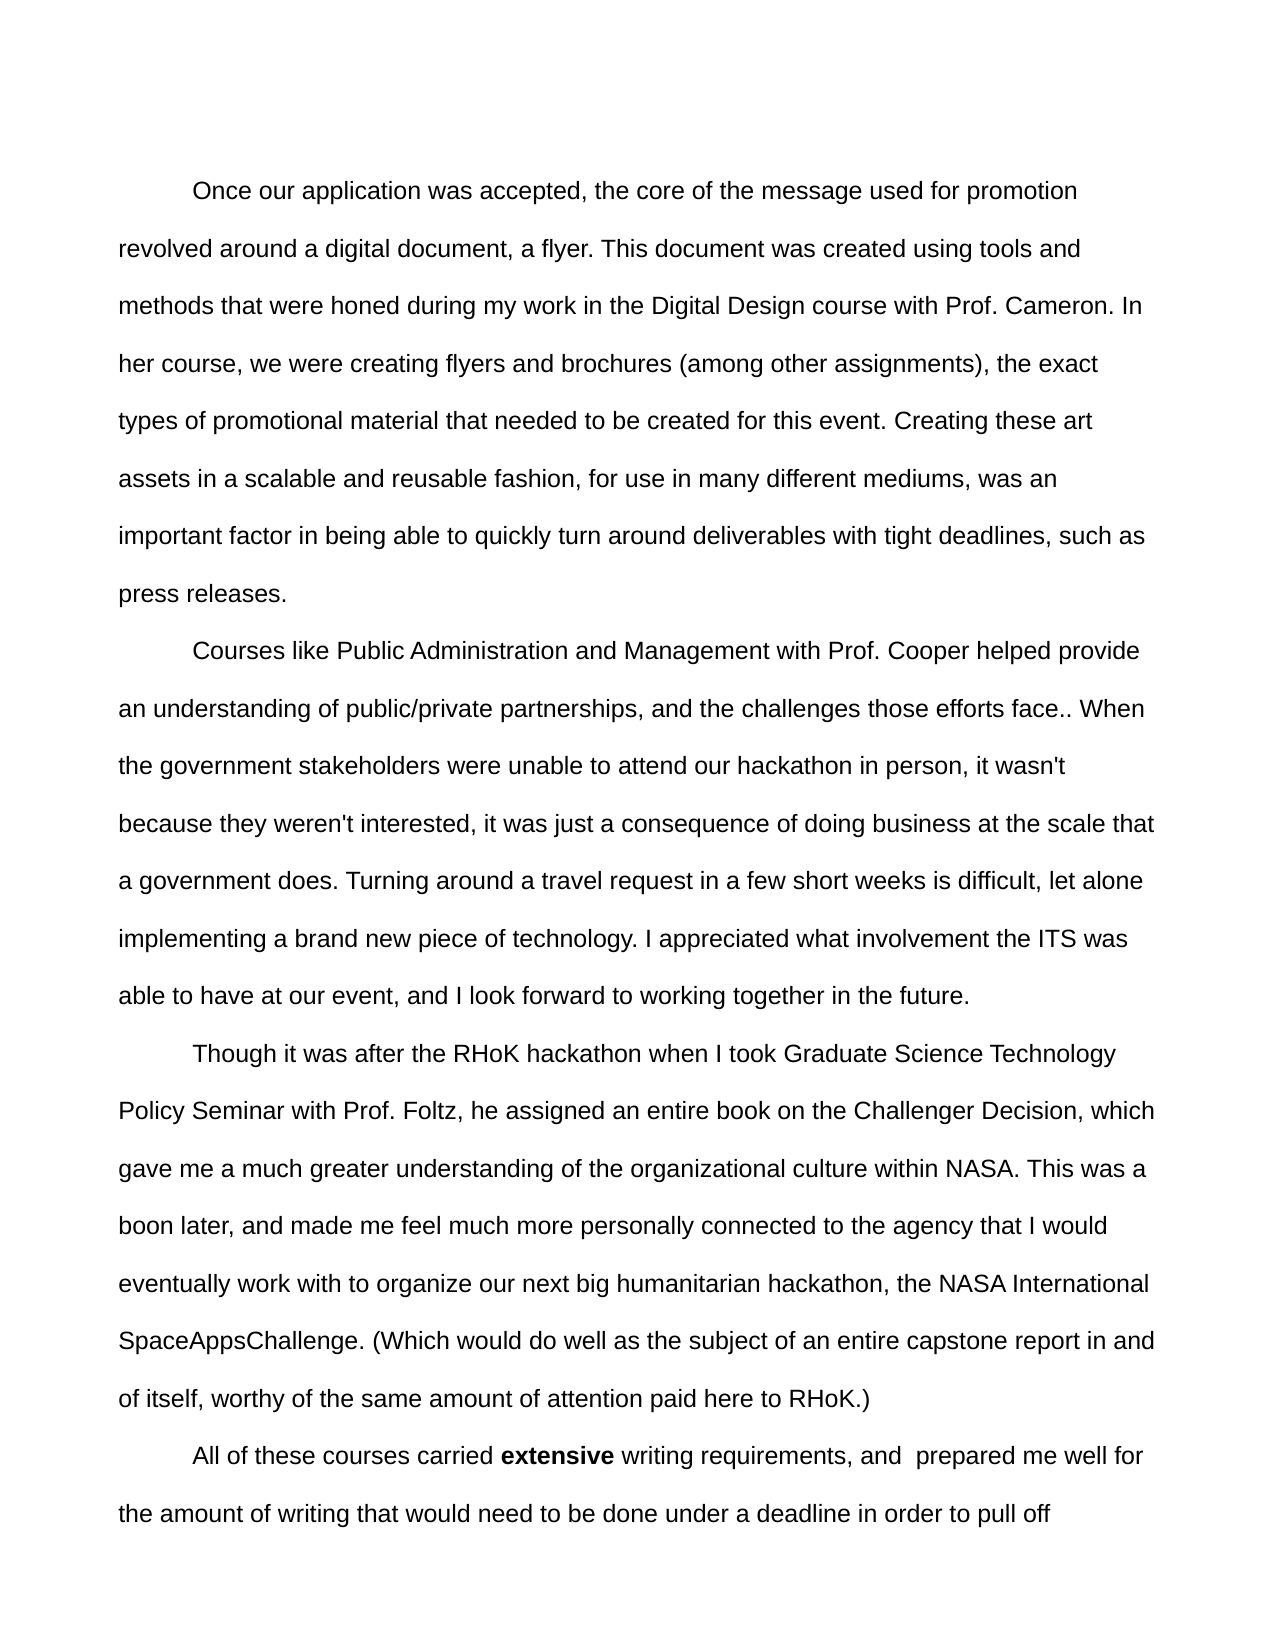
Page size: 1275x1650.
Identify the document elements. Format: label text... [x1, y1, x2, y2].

text Once our application was accepted, the core of the message used for promotion revolved around a digital document, a flyer. This document was created using tools and methods that were honed during my work in the Digital Design course with Prof. Cameron. In her course, we were creating flyers and brochures (among other assignments), the exact types of promotional material that needed to be created for this event. Creating these art assets in a scalable and reusable fashion, for use in many different mediums, was an important factor in being able to quickly turn around deliverables with tight deadlines, such as press releases. [118, 176, 1157, 608]
text Courses like Public Administration and Management with Prof. Cooper helped provide an understanding of public/private partnerships, and the challenges those efforts face.. When the government stakeholders were unable to attend our hackathon in person, it wasn't because they weren't interested, it was just a consequence of doing business at the scale that a government does. Turning around a travel request in a few short weeks is difficult, let alone implementing a brand new piece of technology. I appreciated what involvement the ITS was able to have at our event, and I look forward to working together in the future. [118, 636, 1157, 1010]
text All of these courses carried extensive writing requirements, and prepared me well for the amount of writing that would need to be done under a deadline in order to pull off [118, 1441, 1157, 1528]
text Though it was after the RHoK hackathon when I took Graduate Science Technology Policy Seminar with Prof. Foltz, he assigned an entire book on the Challenger Decision, which gave me a much greater understanding of the organizational culture within NASA. This was a boon later, and made me feel much more personally connected to the agency that I would eventually work with to organize our next big humanitarian hackathon, the NASA International SpaceAppsChallenge. (Which would do well as the subject of an entire capstone report in and of itself, worthy of the same amount of attention paid here to RHoK.) [118, 1039, 1157, 1413]
